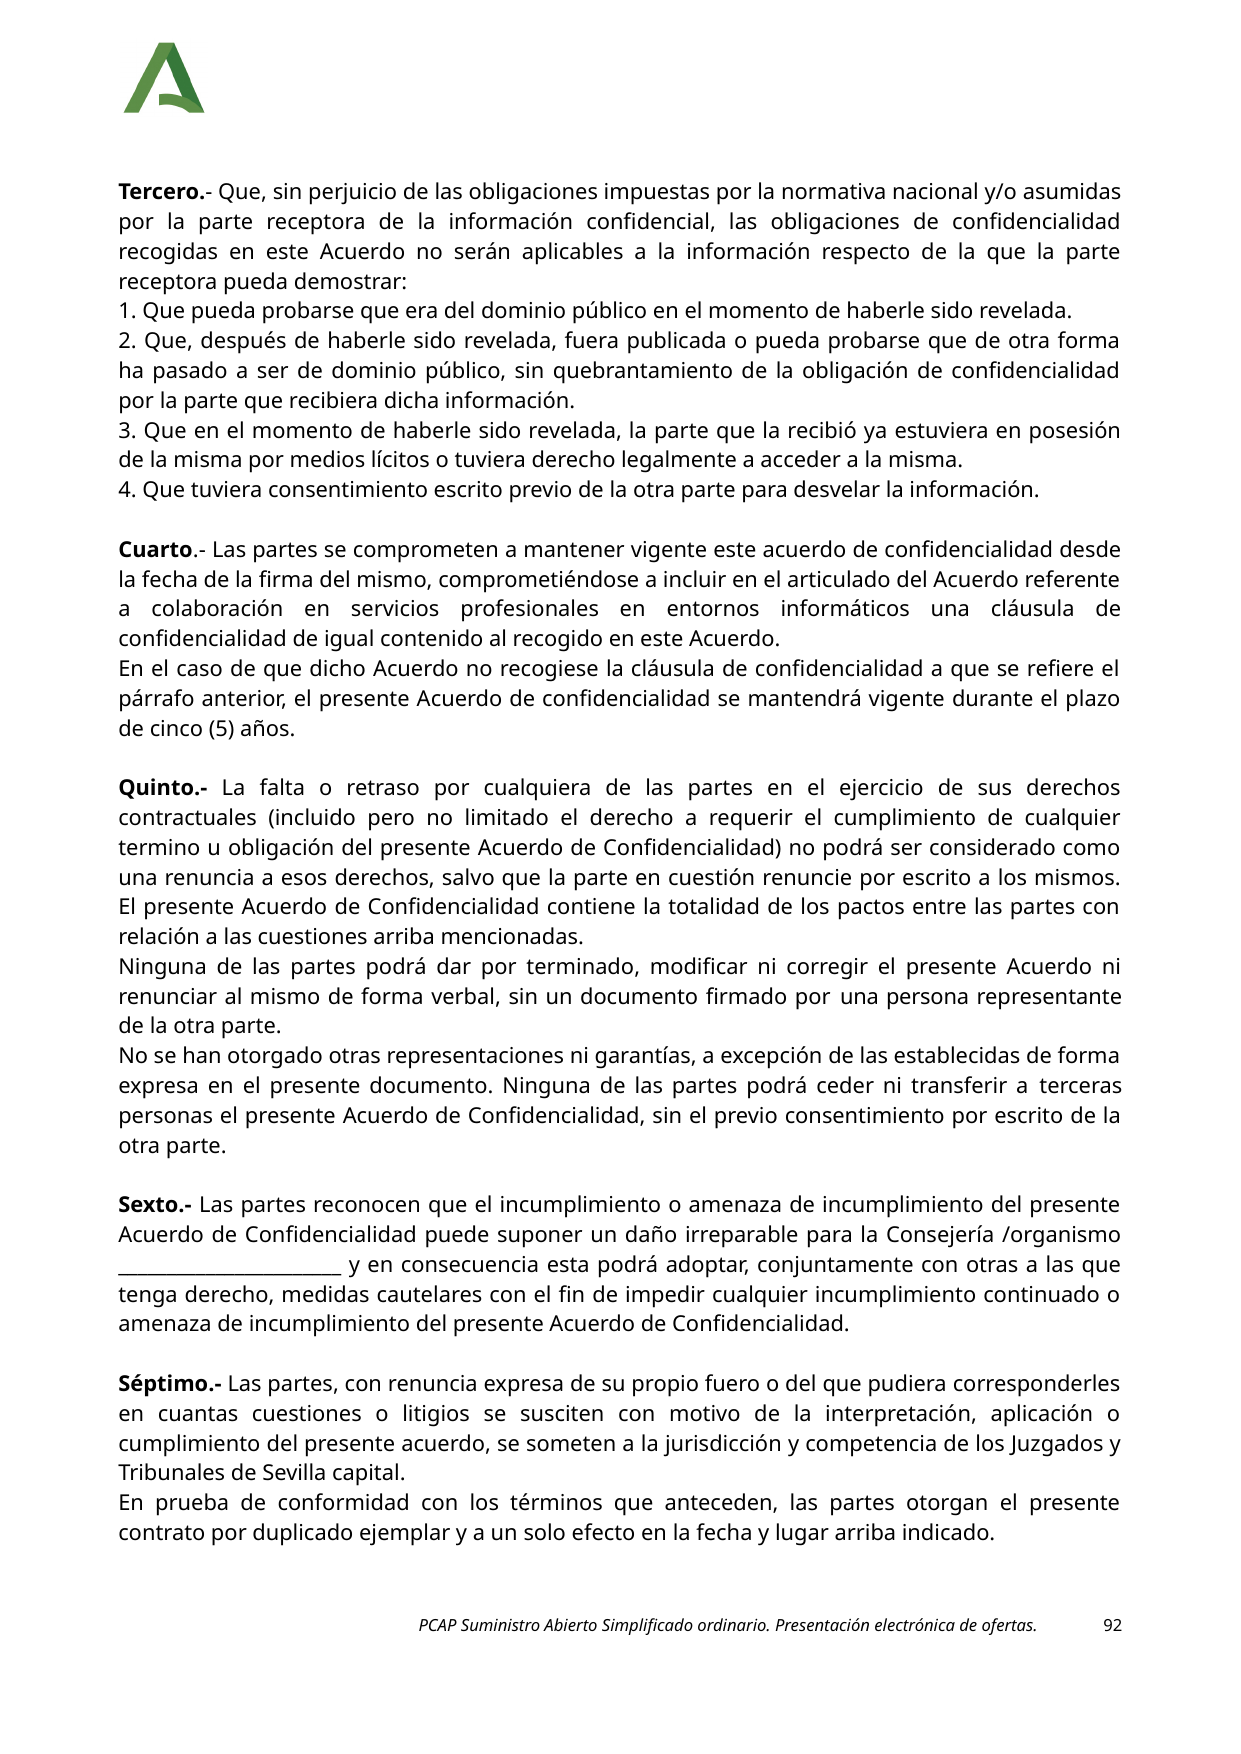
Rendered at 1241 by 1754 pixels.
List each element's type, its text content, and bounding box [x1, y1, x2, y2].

text Cuarto.- Las partes se comprometen a mantener vigente este acuerdo de confidencialidad desde la fecha de la firma del mismo, comprometiéndose a incluir en el articulado del Acuerdo referente a colaboración en servicios profesionales en entornos informáticos una cláusula de confidencialidad de igual contenido al recogido en este Acuerdo. [118, 534, 1122, 653]
text En el caso de que dicho Acuerdo no recogiese la cláusula de confidencialidad a que se refiere el párrafo anterior, el presente Acuerdo de confidencialidad se mantendrá vigente durante el plazo de cinco (5) años. [118, 653, 1122, 742]
picture [119, 38, 209, 117]
text 4. Que tuviera consentimiento escrito previo de la otra parte para desvelar la información. [118, 474, 1122, 504]
text Sexto.- Las partes reconocen que el incumplimiento o amenaza de incumplimiento del presente Acuerdo de Confidencialidad puede suponer un daño irreparable para la Consejería /organismo _______________________ y en consecuencia esta podrá adoptar, conjuntamente con otras a las que tenga derecho, medidas cautelares con el fin de impedir cualquier incumplimiento continuado o amenaza de incumplimiento del presente Acuerdo de Confidencialidad. [118, 1189, 1122, 1338]
text En prueba de conformidad con los términos que anteceden, las partes otorgan el presente contrato por duplicado ejemplar y a un solo efecto en la fecha y lugar arriba indicado. [118, 1487, 1122, 1547]
text Quinto.- La falta o retraso por cualquiera de las partes en el ejercicio de sus derechos contractuales (incluido pero no limitado el derecho a requerir el cumplimiento de cualquier termino u obligación del presente Acuerdo de Confidencialidad) no podrá ser considerado como una renuncia a esos derechos, salvo que la parte en cuestión renuncie por escrito a los mismos. El presente Acuerdo de Confidencialidad contiene la totalidad de los pactos entre las partes con relación a las cuestiones arriba mencionadas. [118, 772, 1122, 951]
text Ninguna de las partes podrá dar por terminado, modificar ni corregir el presente Acuerdo ni renunciar al mismo de forma verbal, sin un documento firmado por una persona representante de la otra parte. [118, 951, 1122, 1040]
text 2. Que, después de haberle sido revelada, fuera publicada o pueda probarse que de otra forma ha pasado a ser de dominio público, sin quebrantamiento de la obligación de confidencialidad por la parte que recibiera dicha información. [118, 325, 1122, 415]
text Tercero.- Que, sin perjuicio de las obligaciones impuestas por la normativa nacional y/o asumidas por la parte receptora de la información confidencial, las obligaciones de confidencialidad recogidas en este Acuerdo no serán aplicables a la información respecto de la que la parte receptora pueda demostrar: [118, 176, 1122, 296]
text 1. Que pueda probarse que era del dominio público en el momento de haberle sido revelada. [118, 296, 1122, 325]
text Séptimo.- Las partes, con renuncia expresa de su propio fuero o del que pudiera corresponderles en cuantas cuestiones o litigios se susciten con motivo de la interpretación, aplicación o cumplimiento del presente acuerdo, se someten a la jurisdicción y competencia de los Juzgados y Tribunales de Sevilla capital. [118, 1368, 1122, 1487]
text No se han otorgado otras representaciones ni garantías, a excepción de las establecidas de forma expresa en el presente documento. Ninguna de las partes podrá ceder ni transferir a terceras personas el presente Acuerdo de Confidencialidad, sin el previo consentimiento por escrito de la otra parte. [118, 1040, 1122, 1159]
text 3. Que en el momento de haberle sido revelada, la parte que la recibió ya estuviera en posesión de la misma por medios lícitos o tuviera derecho legalmente a acceder a la misma. [118, 415, 1122, 474]
